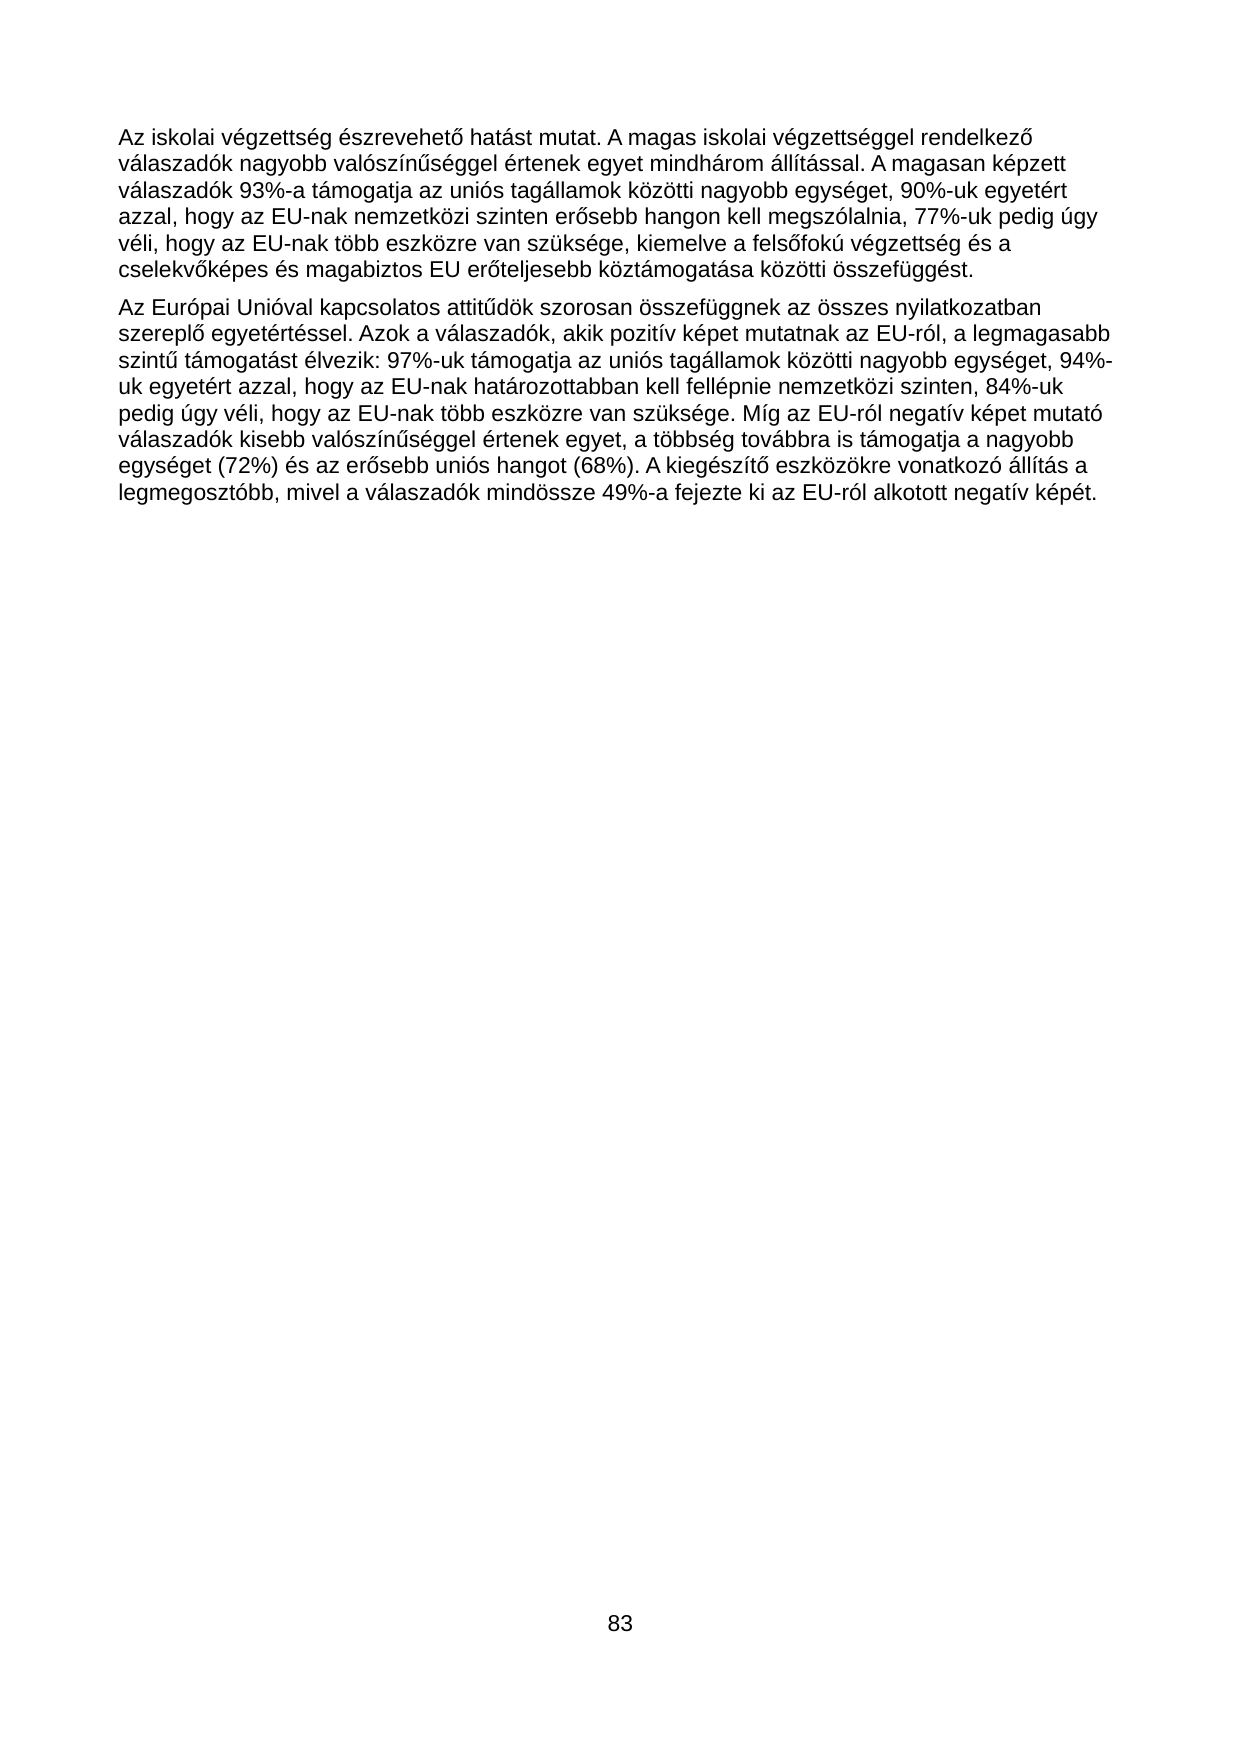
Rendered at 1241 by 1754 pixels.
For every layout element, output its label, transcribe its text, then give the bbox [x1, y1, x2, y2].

text Az iskolai végzettség észrevehető hatást mutat. A magas iskolai végzettséggel rendelkező válaszadók nagyobb valószínűséggel értenek egyet mindhárom állítással. A magasan képzett válaszadók 93%-a támogatja az uniós tagállamok közötti nagyobb egységet, 90%-uk egyetért azzal, hogy az EU-nak nemzetközi szinten erősebb hangon kell megszólalnia, 77%-uk pedig úgy véli, hogy az EU-nak több eszközre van szüksége, kiemelve a felsőfokú végzettség és a cselekvőképes és magabiztos EU erőteljesebb köztámogatása közötti összefüggést. [118, 124, 1122, 282]
text Az Európai Unióval kapcsolatos attitűdök szorosan összefüggnek az összes nyilatkozatban szereplő egyetértéssel. Azok a válaszadók, akik pozitív képet mutatnak az EU-ról, a legmagasabb szintű támogatást élvezik: 97%-uk támogatja az uniós tagállamok közötti nagyobb egységet, 94%-uk egyetért azzal, hogy az EU-nak határozottabban kell fellépnie nemzetközi szinten, 84%-uk pedig úgy véli, hogy az EU-nak több eszközre van szüksége. Míg az EU-ról negatív képet mutató válaszadók kisebb valószínűséggel értenek egyet, a többség továbbra is támogatja a nagyobb egységet (72%) és az erősebb uniós hangot (68%). A kiegészítő eszközökre vonatkozó állítás a legmegosztóbb, mivel a válaszadók mindössze 49%-a fejezte ki az EU-ról alkotott negatív képét. [118, 294, 1122, 505]
